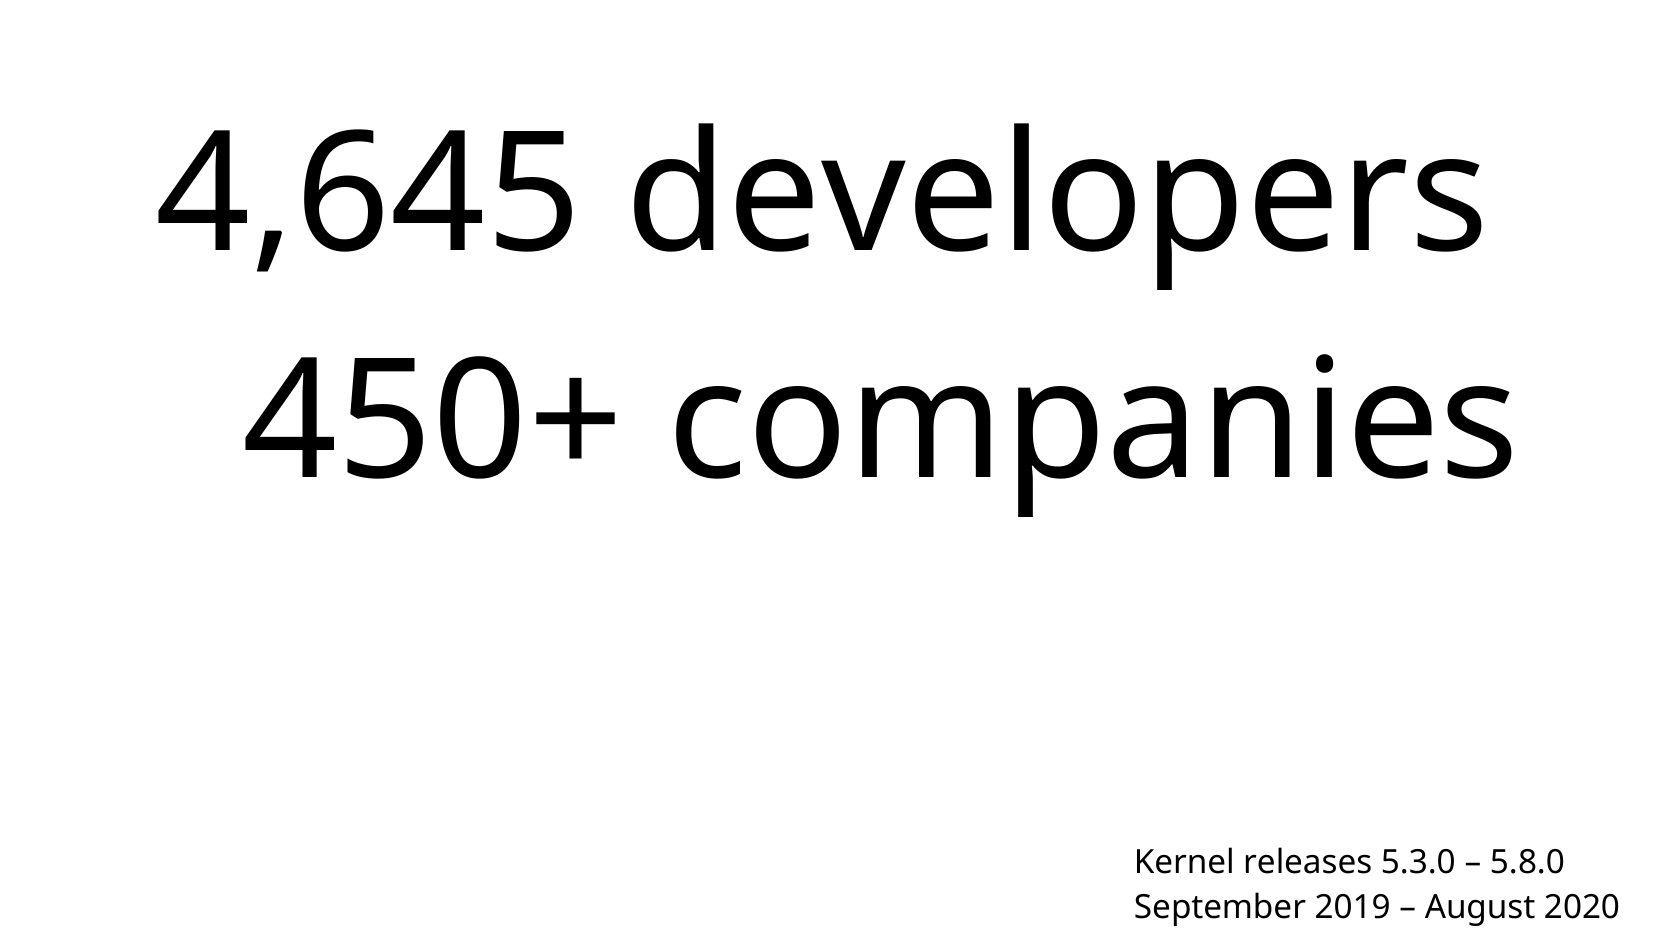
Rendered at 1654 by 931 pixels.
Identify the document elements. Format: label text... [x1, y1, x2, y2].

text_box 4,645 developers 450+ companies [140, 65, 1561, 481]
text_box Kernel releases 5.3.0 – 5.8.0 September 2019 – August 2020 [1119, 830, 1645, 925]
